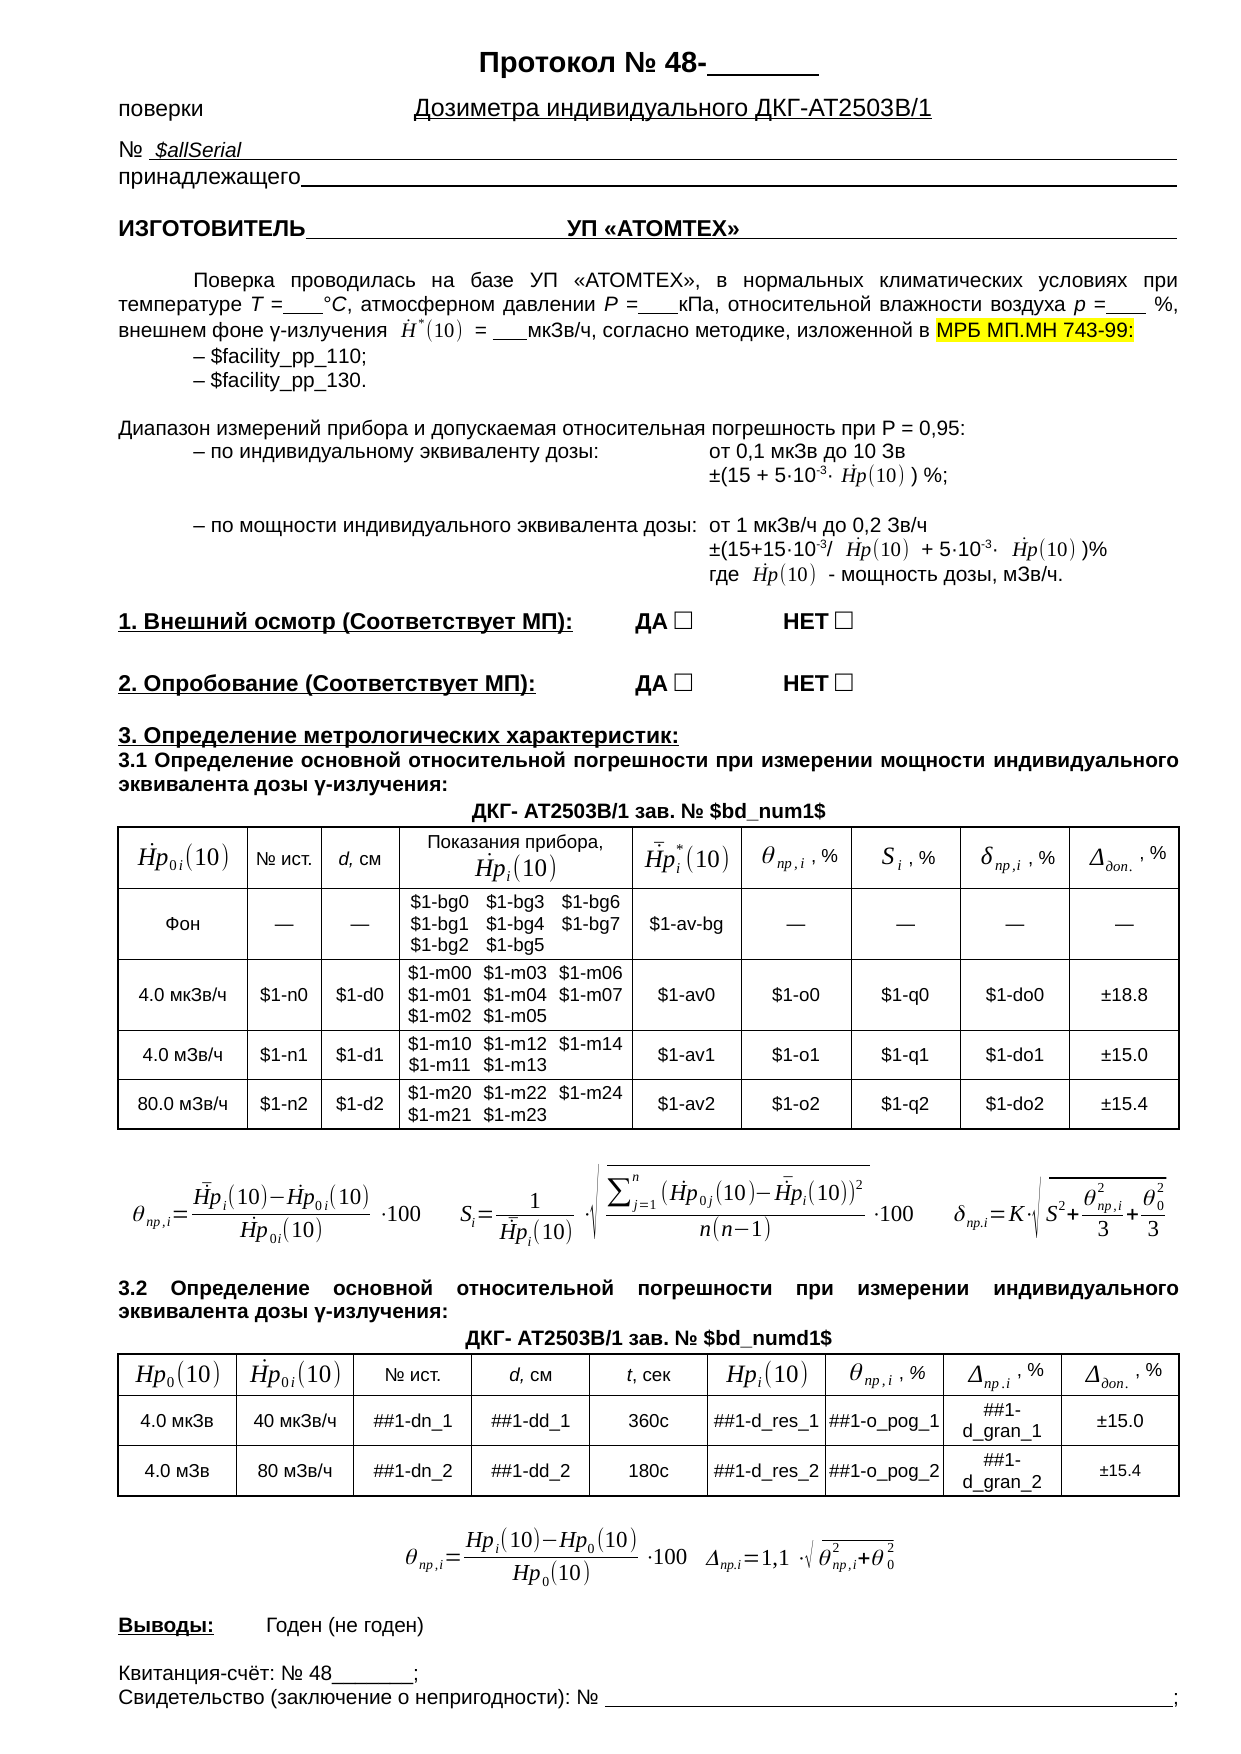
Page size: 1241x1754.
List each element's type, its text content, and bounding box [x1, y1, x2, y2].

table_cell $1-q2 [852, 1080, 960, 1128]
table_cell $1-n1 [248, 1031, 321, 1079]
table_cell ±15.0 [1070, 1031, 1178, 1079]
table_cell — [248, 889, 321, 959]
table_cell ##1-d_res_2 [708, 1446, 825, 1495]
table_cell $1-do2 [961, 1080, 1069, 1128]
table_cell № ист. [354, 1355, 471, 1395]
table_cell — [852, 889, 960, 959]
table_cell ±18.8 [1070, 960, 1178, 1029]
table_cell , % [826, 1355, 943, 1395]
table_cell $1-d2 [322, 1080, 399, 1128]
table_cell 180c [590, 1446, 707, 1495]
table_cell ##1-dn_1 [354, 1396, 471, 1445]
table_cell ##1-dn_2 [354, 1446, 471, 1495]
table_cell d, см [472, 1355, 589, 1395]
table_cell , % [1062, 1355, 1178, 1395]
table_header ДКГ- АТ2503B/1 зав. № $bd_numd1$ [118, 1323, 1179, 1353]
table_cell $1-do1 [961, 1031, 1069, 1079]
table_cell $1-m00 $1-m01 $1-m02 $1-m03 $1-m04 $1-m05 $1-m06 $1-m07 [400, 960, 632, 1029]
table_cell 40 мкЗв/ч [237, 1396, 353, 1445]
text Свидетельство (заключение о непригодности): № ; [118, 1685, 1179, 1709]
text – по индивидуальному эквиваленту дозы: от 0,1 мкЗв до 10 Зв [118, 439, 1179, 463]
table_cell ##1-d_gran_2 [944, 1446, 1061, 1495]
table_cell — [322, 889, 399, 959]
text ИЗГОТОВИТЕЛЬ УП «АТОМТЕХ» [118, 215, 1179, 242]
table_cell , % [961, 828, 1069, 888]
table_cell $1-d0 [322, 960, 399, 1029]
table_cell 80 мЗв/ч [237, 1446, 353, 1495]
table_cell 80.0 мЗв/ч [119, 1080, 247, 1128]
table_cell — [742, 889, 851, 959]
text Протокол № 48- [88, 45, 1179, 79]
table_cell $1-o0 [742, 960, 851, 1029]
table_cell ±15.4 [1070, 1080, 1178, 1128]
text 2. Опробование (Соответствует МП): ДА □ НЕТ □ [118, 664, 1179, 698]
table_cell $1-m20 $1-m21 $1-m22 $1-m23 $1-m24 [400, 1080, 632, 1128]
text 3.2 Определение основной относительной погрешности при измерении индивидуального эквивалента дозы γ-излучения: [118, 1275, 1179, 1323]
table_cell $1-q0 [852, 960, 960, 1029]
table_header ДКГ- АТ2503B/1 зав. № $bd_num1$ [118, 796, 1179, 826]
table_cell $1-o1 [742, 1031, 851, 1079]
table_cell 4.0 мкЗв [119, 1396, 236, 1445]
table_cell — [961, 889, 1069, 959]
table_cell $1-bg0 $1-bg1 $1-bg2 $1-bg3 $1-bg4 $1-bg5 $1-bg6 $1-bg7 [400, 889, 632, 959]
table_cell 4.0 мЗв/ч [119, 1031, 247, 1079]
table_cell ±15.0 [1062, 1396, 1178, 1445]
text принадлежащего [118, 163, 1179, 189]
table_cell $1-d1 [322, 1031, 399, 1079]
table_cell 4.0 мЗв [119, 1446, 236, 1495]
text – $facility_pp_110; [118, 343, 1179, 367]
table_cell $1-av1 [633, 1031, 741, 1079]
text 3.1 Определение основной относительной погрешности при измерении мощности индивидуального эквивалента дозы γ-излучения: [118, 748, 1179, 796]
table_cell ##1-dd_2 [472, 1446, 589, 1495]
text 1. Внешний осмотр (Соответствует МП): ДА □ НЕТ □ [118, 602, 1179, 636]
table_cell $1-o2 [742, 1080, 851, 1128]
table_cell [633, 828, 741, 888]
table_cell — [1070, 889, 1178, 959]
text поверки Дозиметра индивидуального ДКГ-АТ2503B/1 [118, 93, 1179, 122]
table_cell ##1-dd_1 [472, 1396, 589, 1445]
table_cell $1-q1 [852, 1031, 960, 1079]
text где - мощность дозы, мЗв/ч. [118, 562, 1179, 588]
text Выводы: Годен (не годен) [118, 1613, 1179, 1637]
table_cell , % [852, 828, 960, 888]
table_cell [237, 1355, 353, 1395]
table_cell 360c [590, 1396, 707, 1445]
table_cell $1-av2 [633, 1080, 741, 1128]
text Квитанция-счёт: № 48_______; [118, 1661, 1179, 1685]
table_cell $1-av0 [633, 960, 741, 1029]
table_cell Фон [119, 889, 247, 959]
text ±(15 + 5·10-3·) %; [118, 463, 1179, 489]
table_cell , % [742, 828, 851, 888]
table_cell $1-m10 $1-m11 $1-m12 $1-m13 $1-m14 [400, 1031, 632, 1079]
text № $allSerial [118, 136, 1179, 163]
table_cell № ист. [248, 828, 321, 888]
text – по мощности индивидуального эквивалента дозы: от 1 мкЗв/ч до 0,2 Зв/ч [118, 513, 1179, 537]
text Диапазон измерений прибора и допускаемая относительная погрешность при Р = 0,95: [118, 415, 1179, 439]
table_cell $1-n0 [248, 960, 321, 1029]
table_cell t, сек [590, 1355, 707, 1395]
table_cell ##1-o_pog_1 [826, 1396, 943, 1445]
text ±(15+15·10-3/ + 5·10-3· )% [118, 537, 1179, 562]
table_cell [708, 1355, 825, 1395]
table_cell , % [944, 1355, 1061, 1395]
table_cell ##1-d_res_1 [708, 1396, 825, 1445]
table_cell d, см [322, 828, 399, 888]
table_cell ±15.4 [1062, 1446, 1178, 1495]
table_cell 4.0 мкЗв/ч [119, 960, 247, 1029]
table_cell $1-av-bg [633, 889, 741, 959]
text 3. Определение метрологических характеристик: [118, 722, 1179, 748]
table_cell , % [1070, 828, 1178, 888]
text – $facility_pp_130. [118, 367, 1179, 391]
table_cell ##1-o_pog_2 [826, 1446, 943, 1495]
table_cell [119, 1355, 236, 1395]
text Поверка проводилась на базе УП «АТОМТЕХ», в нормальных климатических условиях при температуре Т = °С, атмосферном давлении Р = кПа, относительной влажности воздуха р = %, внешнем фоне γ-излучения = мкЗв/ч, согласно методике, изложенной в МРБ МП.МН 743-99: [118, 268, 1179, 343]
table_cell Показания прибора, [400, 828, 632, 888]
table_cell $1-n2 [248, 1080, 321, 1128]
table_cell [119, 828, 247, 888]
table_cell ##1-d_gran_1 [944, 1396, 1061, 1445]
table_cell $1-do0 [961, 960, 1069, 1029]
